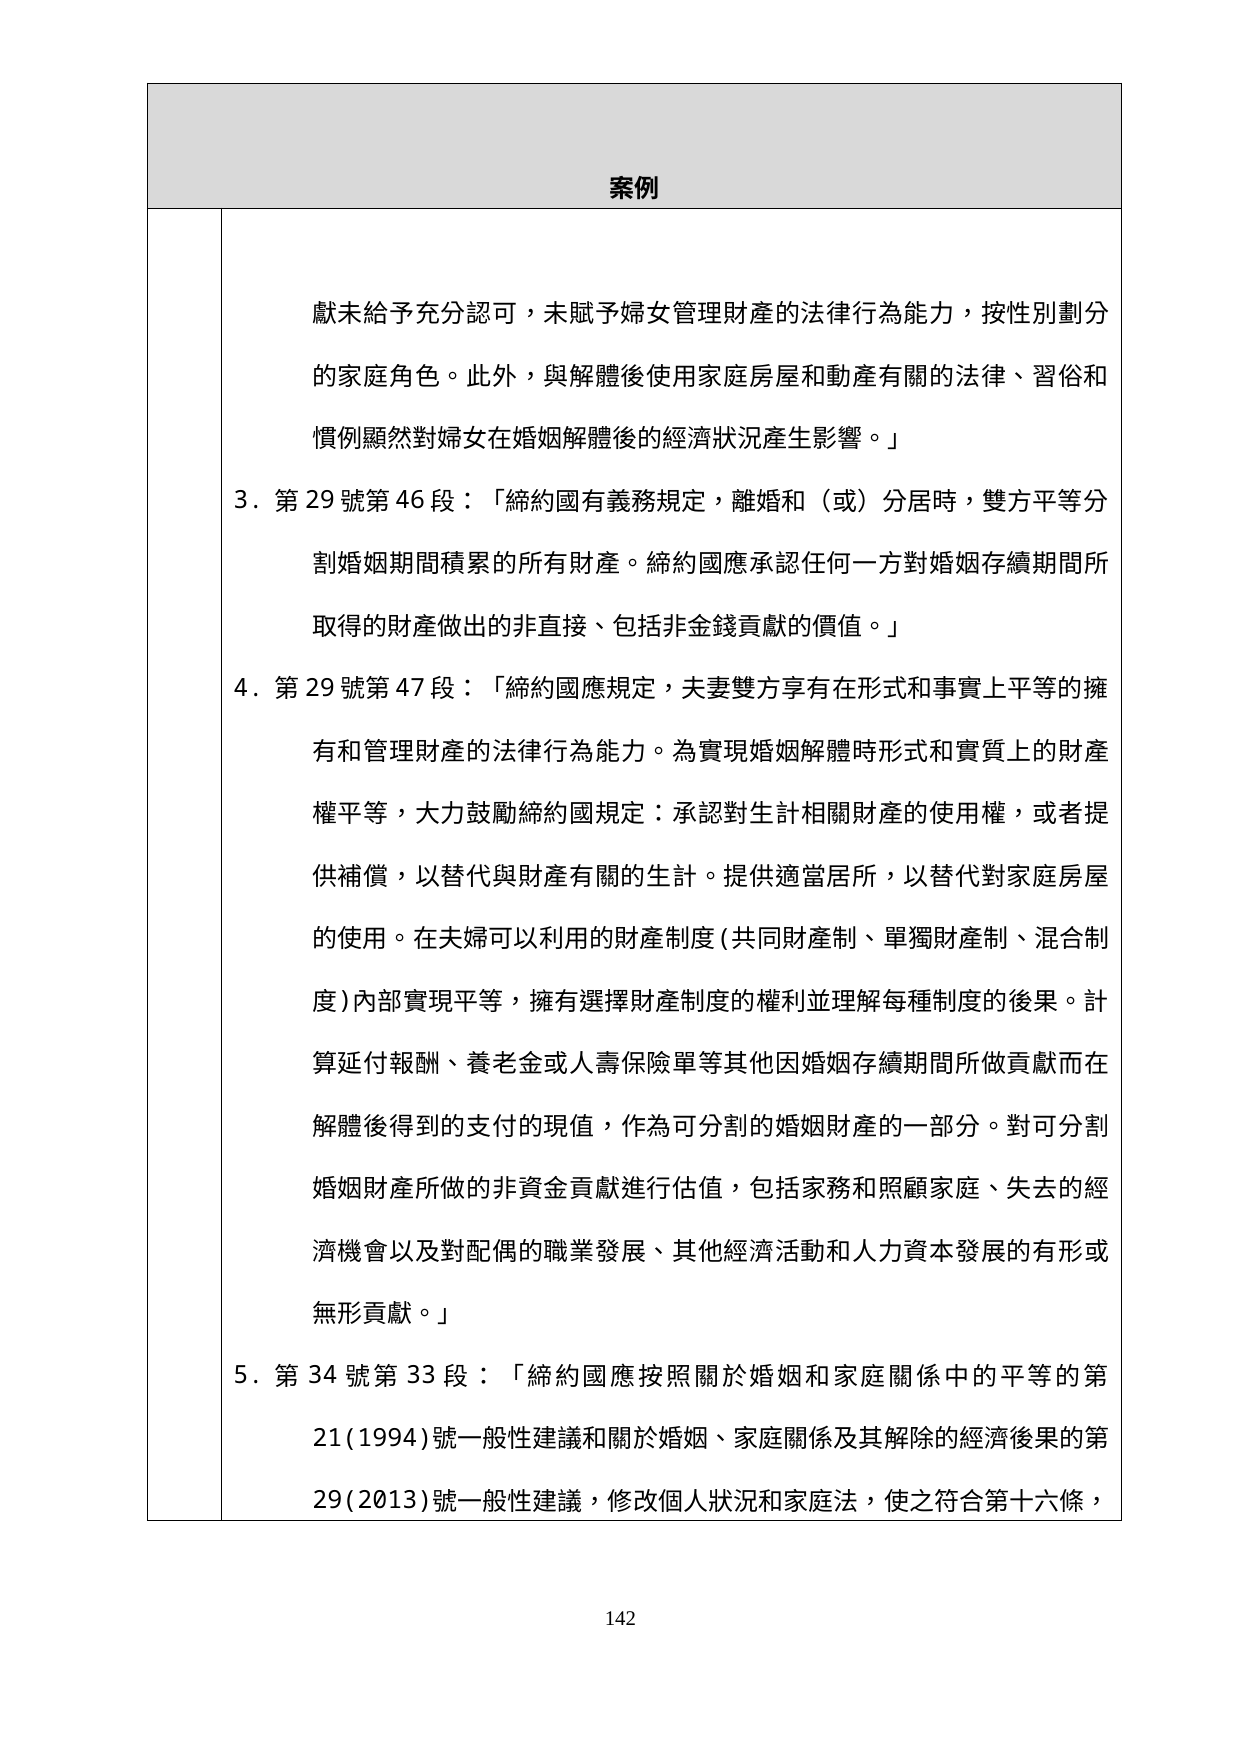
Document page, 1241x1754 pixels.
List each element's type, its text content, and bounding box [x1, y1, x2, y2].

table_header 案例 [148, 84, 1121, 208]
table_cell 獻未給予充分認可，未賦予婦女管理財產的法律行為能力，按性別劃分的家庭角色。此外，與解體後使用家庭房屋和動產有關的法律、習俗和慣例顯然對婦女在婚姻解體後的經濟狀況產生影響。」 第29號第46段：「締約國有義務規定，離婚和（或）分居時，雙方平等分割婚姻期間積累的所有財產。締約國應承認任何一方對婚姻存續期間所取得的財產做出的非直接、包括非金錢貢獻的價值。」 第29號第47段：「締約國應規定，夫妻雙方享有在形式和事實上平等的擁有和管理財產的法律行為能力。為實現婚姻解體時形式和實質上的財產權平等，大力鼓勵締約國規定：承認對生計相關財產的使用權，或者提供補償，以替代與財產有關的生計。提供適當居所，以替代對家庭房屋的使用。在夫婦可以利用的財產制度(共同財產制、單獨財產制、混合制度)內部實現平等，擁有選擇財產制度的權利並理解每種制度的後果。計算延付報酬、養老金或人壽保險單等其他因婚姻存續期間所做貢獻而在解體後得到的支付的現值，作為可分割的婚姻財產的一部分。對可分割婚姻財產所做的非資金貢獻進行估值，包括家務和照顧家庭、失去的經濟機會以及對配偶的職業發展、其他經濟活動和人力資本發展的有形或無形貢獻。」 第34號第33段：「締約國應按照關於婚姻和家庭關係中的平等的第21(1994)號一般性建議和關於婚姻、家庭關係及其解除的經濟後果的第29(2013)號一般性建議，修改個人狀況和家庭法，使之符合第十六條， [222, 209, 1121, 1520]
table_cell [148, 209, 221, 1520]
